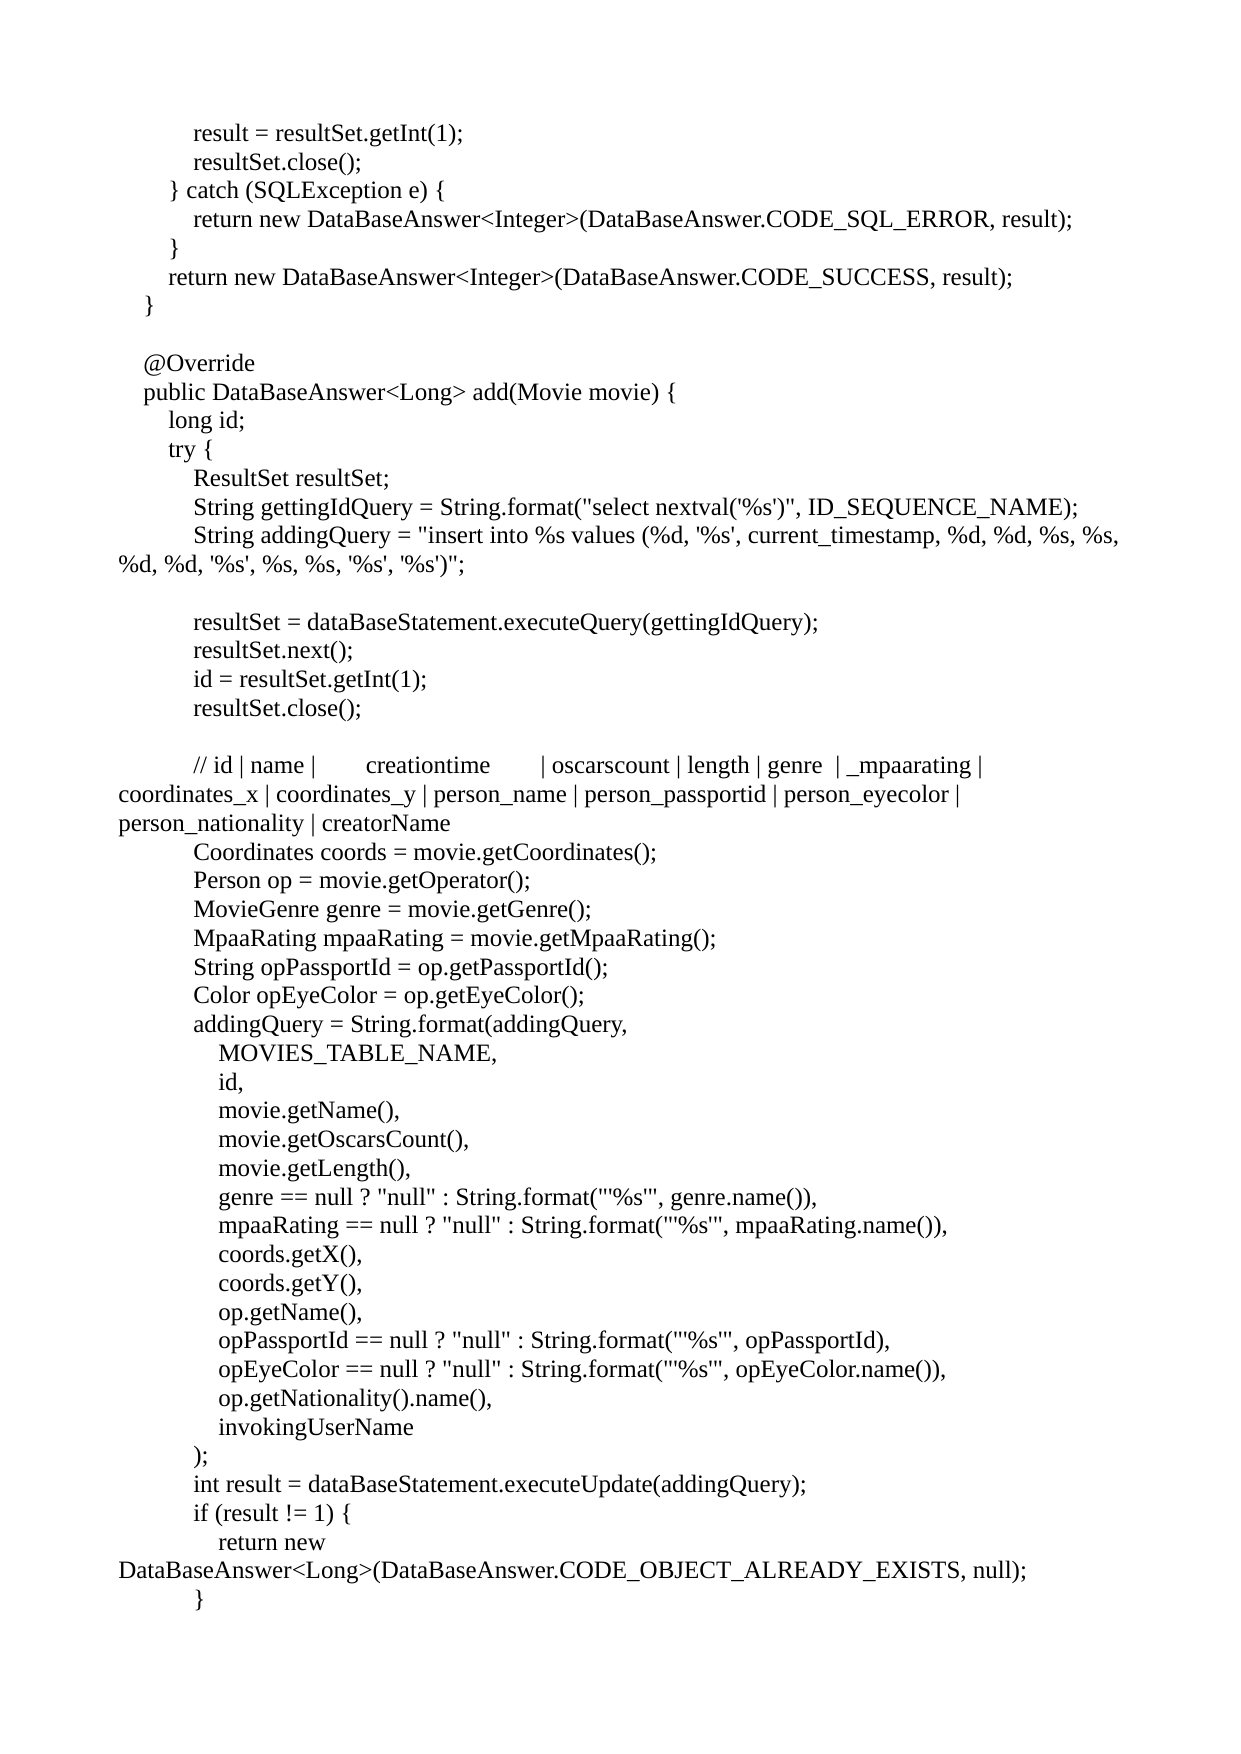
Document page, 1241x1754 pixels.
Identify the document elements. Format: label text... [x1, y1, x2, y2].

text return new DataBaseAnswer<Long>(DataBaseAnswer.CODE_OBJECT_ALREADY_EXISTS, null); [118, 1527, 1122, 1584]
text } [118, 1584, 1122, 1613]
text return new DataBaseAnswer<Integer>(DataBaseAnswer.CODE_SUCCESS, result); [118, 262, 1122, 291]
text Coordinates coords = movie.getCoordinates(); [118, 837, 1122, 866]
text coords.getX(), [118, 1239, 1122, 1268]
text // id | name | creationtime | oscarscount | length | genre | _mpaarating | coordinates_x | coordinates_y | person_name | person_passportid | person_eyecolor | person_nationality | creatorName [118, 751, 1122, 837]
text try { [118, 434, 1122, 463]
text return new DataBaseAnswer<Integer>(DataBaseAnswer.CODE_SQL_ERROR, result); [118, 204, 1122, 233]
text if (result != 1) { [118, 1498, 1122, 1527]
text id = resultSet.getInt(1); [118, 664, 1122, 693]
text movie.getOscarsCount(), [118, 1124, 1122, 1153]
text ResultSet resultSet; [118, 463, 1122, 492]
text @Override [118, 348, 1122, 377]
text opEyeColor == null ? "null" : String.format("'%s'", opEyeColor.name()), [118, 1354, 1122, 1383]
text opPassportId == null ? "null" : String.format("'%s'", opPassportId), [118, 1326, 1122, 1354]
text movie.getName(), [118, 1096, 1122, 1124]
text coords.getY(), [118, 1268, 1122, 1297]
text Person op = movie.getOperator(); [118, 866, 1122, 894]
text resultSet.close(); [118, 147, 1122, 176]
text resultSet = dataBaseStatement.executeQuery(gettingIdQuery); [118, 607, 1122, 636]
text String opPassportId = op.getPassportId(); [118, 952, 1122, 981]
text MpaaRating mpaaRating = movie.getMpaaRating(); [118, 923, 1122, 952]
text public DataBaseAnswer<Long> add(Movie movie) { [118, 377, 1122, 406]
text Color opEyeColor = op.getEyeColor(); [118, 981, 1122, 1009]
text MOVIES_TABLE_NAME, [118, 1038, 1122, 1067]
text int result = dataBaseStatement.executeUpdate(addingQuery); [118, 1469, 1122, 1498]
text } [118, 233, 1122, 262]
text String gettingIdQuery = String.format("select nextval('%s')", ID_SEQUENCE_NAME); [118, 492, 1122, 521]
text mpaaRating == null ? "null" : String.format("'%s'", mpaaRating.name()), [118, 1211, 1122, 1239]
text MovieGenre genre = movie.getGenre(); [118, 894, 1122, 923]
text } catch (SQLException e) { [118, 176, 1122, 204]
text invokingUserName [118, 1412, 1122, 1441]
text addingQuery = String.format(addingQuery, [118, 1009, 1122, 1038]
text id, [118, 1067, 1122, 1096]
text String addingQuery = "insert into %s values (%d, '%s', current_timestamp, %d, %d, %s, %s, %d, %d, '%s', %s, %s, '%s', '%s')"; [118, 521, 1122, 578]
text resultSet.close(); [118, 693, 1122, 722]
text result = resultSet.getInt(1); [118, 118, 1122, 147]
text long id; [118, 406, 1122, 434]
text } [118, 291, 1122, 319]
text op.getNationality().name(), [118, 1383, 1122, 1412]
text genre == null ? "null" : String.format("'%s'", genre.name()), [118, 1182, 1122, 1211]
text op.getName(), [118, 1297, 1122, 1326]
text movie.getLength(), [118, 1153, 1122, 1182]
text ); [118, 1441, 1122, 1469]
text resultSet.next(); [118, 636, 1122, 664]
